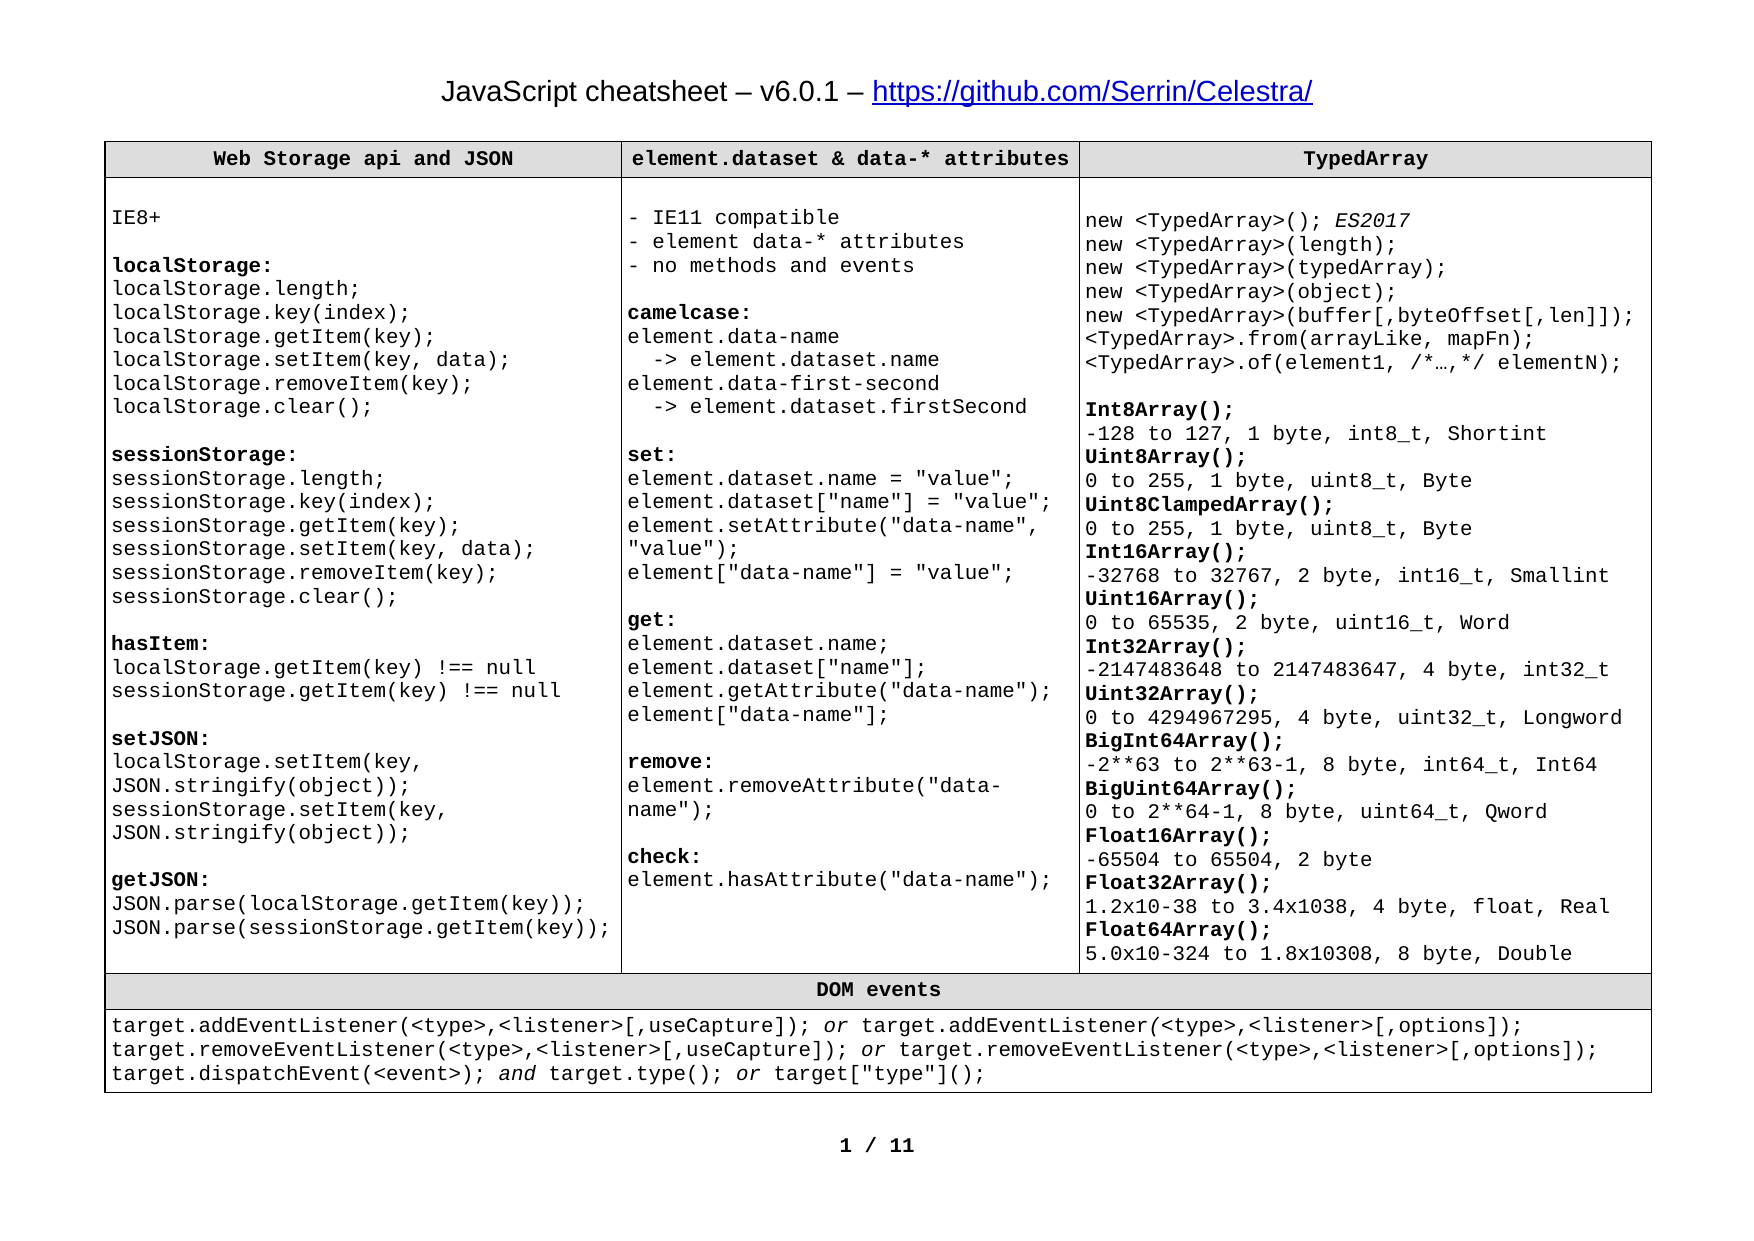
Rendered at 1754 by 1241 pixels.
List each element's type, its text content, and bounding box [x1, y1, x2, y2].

table_cell IE8+ localStorage: localStorage.length; localStorage.key(index); localStorage.getItem(key); localStorage.setItem(key, data); localStorage.removeItem(key); localStorage.clear(); sessionStorage: sessionStorage.length; sessionStorage.key(index); sessionStorage.getItem(key); sessionStorage.setItem(key, data); sessionStorage.removeItem(key); sessionStorage.clear(); hasItem: localStorage.getItem(key) !== null sessionStorage.getItem(key) !== null setJSON: localStorage.setItem(key, JSON.stringify(object)); sessionStorage.setItem(key, JSON.stringify(object)); getJSON: JSON.parse(localStorage.getItem(key)); JSON.parse(sessionStorage.getItem(key)); [106, 178, 621, 972]
table_header element.dataset & data-* attributes [622, 142, 1079, 177]
table_cell DOM events [106, 974, 1651, 1009]
table_cell - IE11 compatible - element data-* attributes - no methods and events camelcase: element.data-name -> element.dataset.name element.data-first-second -> element.dataset.firstSecond set: element.dataset.name = "value"; element.dataset["name"] = "value"; element.setAttribute("data-name", "value"); element["data-name"] = "value"; get: element.dataset.name; element.dataset["name"]; element.getAttribute("data-name"); element["data-name"]; remove: element.removeAttribute("data-name"); check: element.hasAttribute("data-name"); [622, 178, 1079, 972]
table_header Web Storage api and JSON [106, 142, 621, 177]
text JavaScript cheatsheet – v6.0.1 – https://github.com/Serrin/Celestra/ [105, 74, 1648, 107]
table_cell new <TypedArray>(); ES2017 new <TypedArray>(length); new <TypedArray>(typedArray); new <TypedArray>(object); new <TypedArray>(buffer[,byteOffset[,len]]); <TypedArray>.from(arrayLike, mapFn); <TypedArray>.of(element1, /*…,*/ elementN); Int8Array(); -128 to 127, 1 byte, int8_t, Shortint Uint8Array(); 0 to 255, 1 byte, uint8_t, Byte Uint8ClampedArray(); 0 to 255, 1 byte, uint8_t, Byte Int16Array(); -32768 to 32767, 2 byte, int16_t, Smallint Uint16Array(); 0 to 65535, 2 byte, uint16_t, Word Int32Array(); -2147483648 to 2147483647, 4 byte, int32_t Uint32Array(); 0 to 4294967295, 4 byte, uint32_t, Longword BigInt64Array(); -2**63 to 2**63-1, 8 byte, int64_t, Int64 BigUint64Array(); 0 to 2**64-1, 8 byte, uint64_t, Qword Float16Array(); -65504 to 65504, 2 byte Float32Array(); 1.2x10-38 to 3.4x1038, 4 byte, float, Real Float64Array(); 5.0x10-324 to 1.8x10308, 8 byte, Double [1080, 178, 1651, 972]
table_cell target.addEventListener(<type>,<listener>[,useCapture]); or target.addEventListener(<type>,<listener>[,options]); target.removeEventListener(<type>,<listener>[,useCapture]); or target.removeEventListener(<type>,<listener>[,options]); target.dispatchEvent(<event>); and target.type(); or target["type"](); [106, 1010, 1651, 1092]
table_header TypedArray [1080, 142, 1651, 177]
